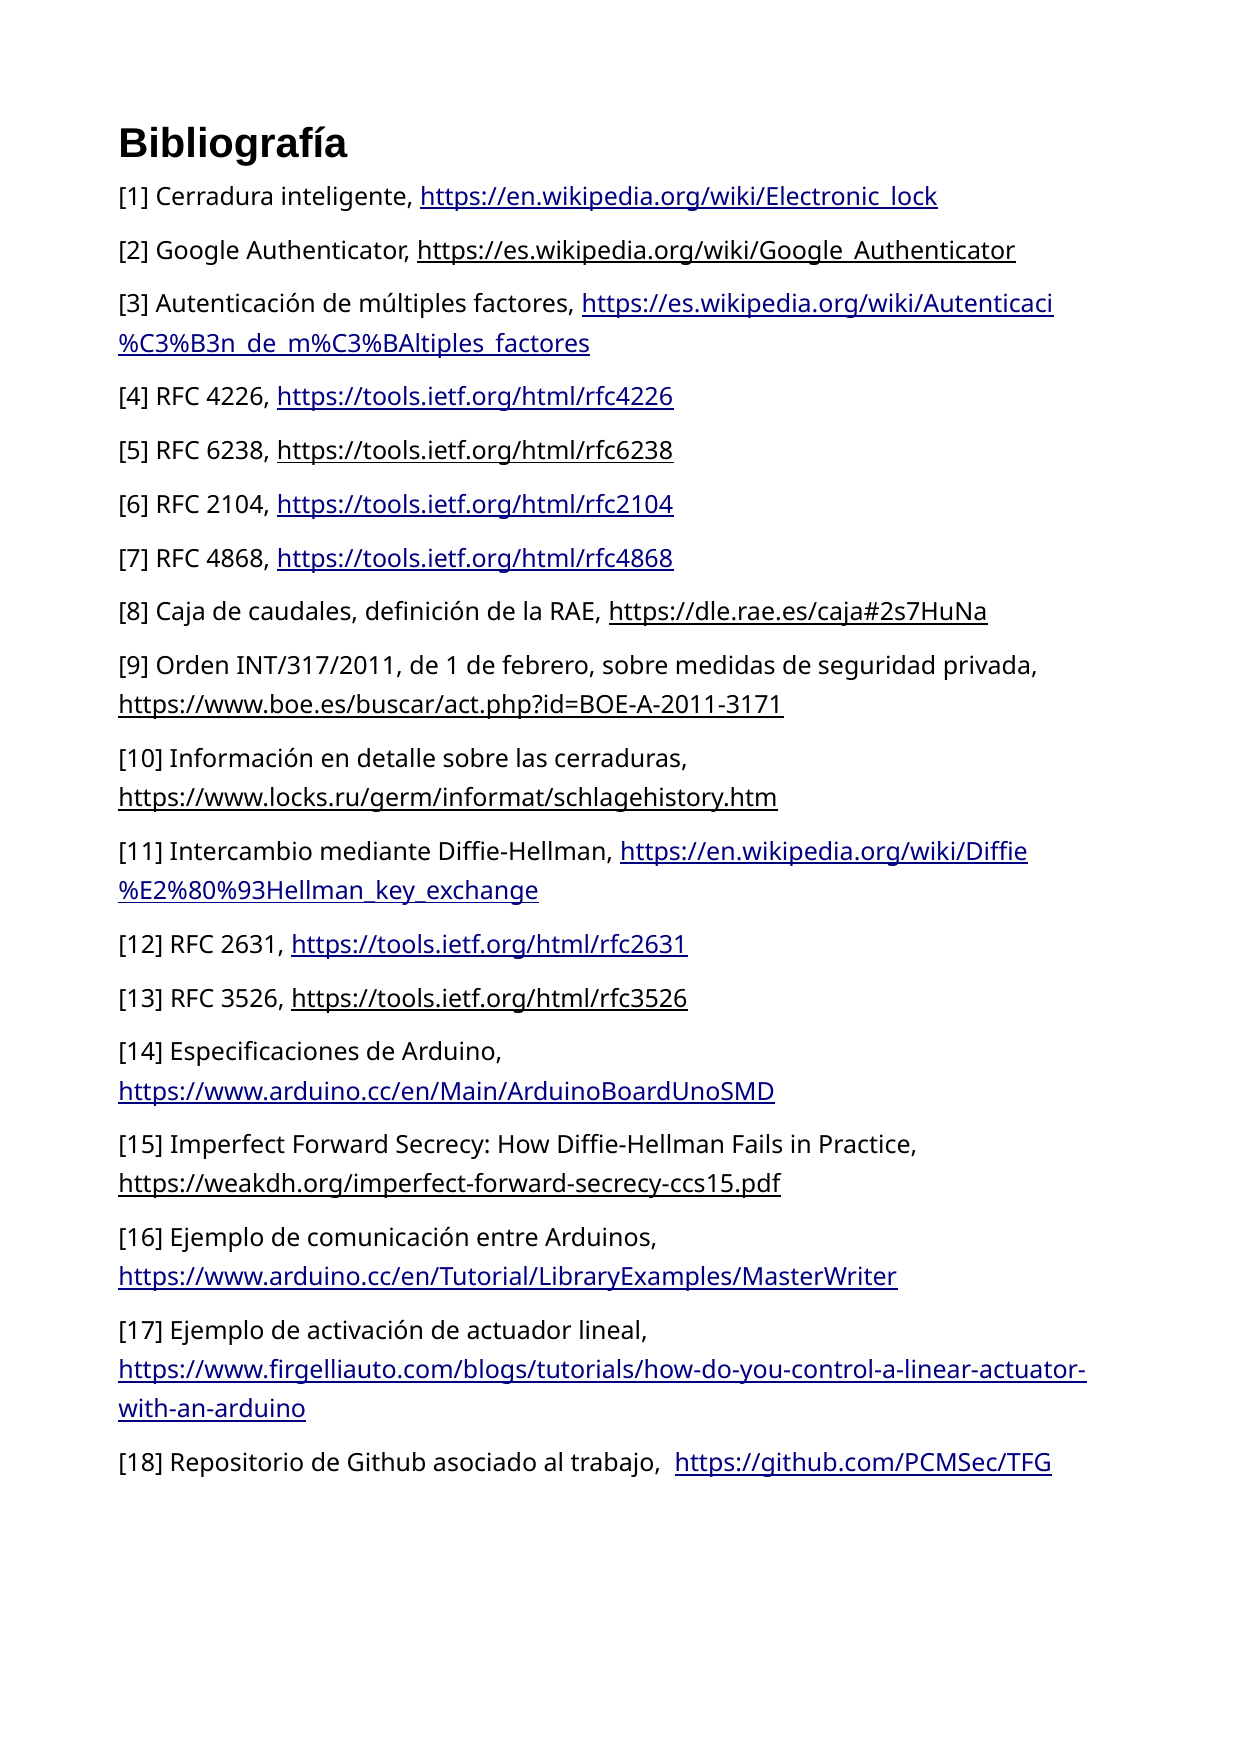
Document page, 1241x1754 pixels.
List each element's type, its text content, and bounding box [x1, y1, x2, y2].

text [15] Imperfect Forward Secrecy: How Diffie-Hellman Fails in Practice, https://weakdh.org/imperfect-forward-secrecy-ccs15.pdf [118, 1127, 1122, 1200]
text [4] RFC 4226, https://tools.ietf.org/html/rfc4226 [118, 379, 1122, 413]
text [8] Caja de caudales, definición de la RAE, https://dle.rae.es/caja#2s7HuNa [118, 594, 1122, 628]
text [17] Ejemplo de activación de actuador lineal, https://www.firgelliauto.com/blogs/tutorials/how-do-you-control-a-linear-actuator-with-an-arduino [118, 1313, 1122, 1425]
text [12] RFC 2631, https://tools.ietf.org/html/rfc2631 [118, 926, 1122, 961]
text [14] Especificaciones de Arduino, https://www.arduino.cc/en/Main/ArduinoBoardUnoSMD [118, 1034, 1122, 1107]
text [13] RFC 3526, https://tools.ietf.org/html/rfc3526 [118, 980, 1122, 1014]
text [5] RFC 6238, https://tools.ietf.org/html/rfc6238 [118, 433, 1122, 467]
text [10] Información en detalle sobre las cerraduras, https://www.locks.ru/germ/informat/schlagehistory.htm [118, 741, 1122, 814]
text [7] RFC 4868, https://tools.ietf.org/html/rfc4868 [118, 540, 1122, 574]
text [1] Cerradura inteligente, https://en.wikipedia.org/wiki/Electronic_lock [118, 178, 1122, 213]
text [11] Intercambio mediante Diffie-Hellman, https://en.wikipedia.org/wiki/Diffie%E2%80%93Hellman_key_exchange [118, 833, 1122, 907]
text [3] Autenticación de múltiples factores, https://es.wikipedia.org/wiki/Autenticaci%C3%B3n_de_m%C3%BAltiples_factores [118, 286, 1122, 359]
subtitle Bibliografía [118, 118, 1122, 166]
text [2] Google Authenticator, https://es.wikipedia.org/wiki/Google_Authenticator [118, 232, 1122, 266]
text [9] Orden INT/317/2011, de 1 de febrero, sobre medidas de seguridad privada, https://www.boe.es/buscar/act.php?id=BOE-A-2011-3171 [118, 648, 1122, 721]
text [18] Repositorio de Github asociado al trabajo, https://github.com/PCMSec/TFG [118, 1445, 1122, 1479]
text [16] Ejemplo de comunicación entre Arduinos, https://www.arduino.cc/en/Tutorial/LibraryExamples/MasterWriter [118, 1220, 1122, 1293]
text [6] RFC 2104, https://tools.ietf.org/html/rfc2104 [118, 486, 1122, 521]
